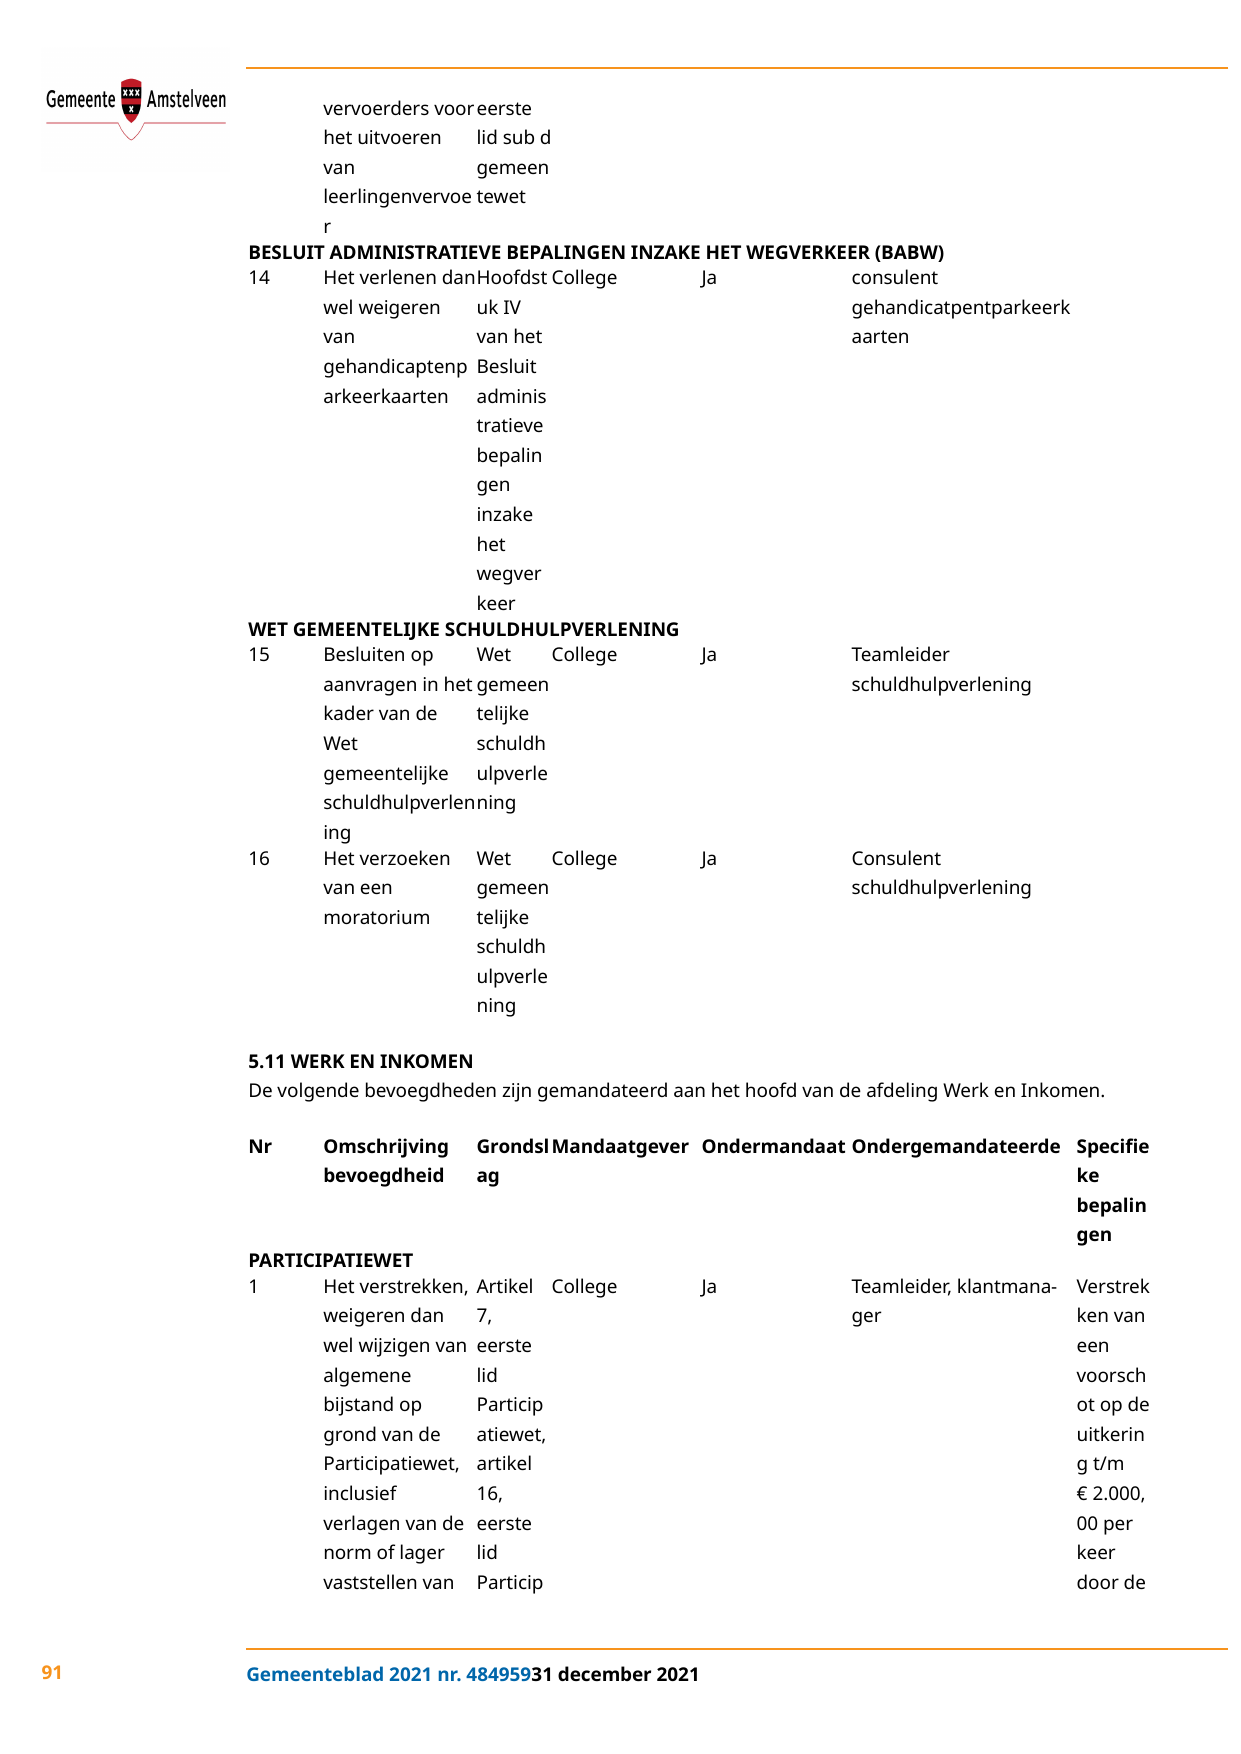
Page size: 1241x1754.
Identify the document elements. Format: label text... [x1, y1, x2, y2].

table_cell PARTICIPATIEWET [248, 1247, 1152, 1273]
table_cell Het verstrekken, weigeren dan wel wijzigen van algemene bijstand op grond van de Participatiewet, inclusief verlagen van de norm of lager vaststellen van [323, 1273, 476, 1594]
table_cell WET GEMEENTELIJKE SCHULDHULPVERLENING [248, 616, 1152, 641]
table_cell 14 [248, 265, 323, 616]
table_cell [1076, 641, 1152, 845]
table_cell 1 [248, 1273, 323, 1594]
table_cell Ja [701, 265, 851, 616]
table_cell [1076, 95, 1152, 239]
table_cell [248, 95, 323, 239]
table_cell [701, 95, 851, 239]
table_cell Teamleider, klantmana-ger [851, 1273, 1076, 1594]
table_cell Ondergemandateerde [851, 1133, 1076, 1247]
table_cell Hoofdstuk IV van het Besluit administratieve bepalingen inzake het wegverkeer [476, 265, 551, 616]
table_cell [1076, 845, 1152, 1018]
table_cell Ja [701, 1273, 851, 1594]
table_cell Consulent schuldhulpverlening [851, 845, 1076, 1018]
table_cell College [551, 1273, 701, 1594]
table_cell Ja [701, 641, 851, 845]
table_cell BESLUIT ADMINISTRATIEVE BEPALINGEN INZAKE HET WEGVERKEER (BABW) [248, 239, 1152, 264]
table_cell Besluiten op aanvragen in het kader van de Wet gemeentelijke schuldhulpverlening [323, 641, 476, 845]
table_cell College [551, 845, 701, 1018]
table_cell Ja [701, 845, 851, 1018]
table_cell Specifieke bepalingen [1076, 1133, 1152, 1247]
table_cell [1076, 265, 1152, 616]
table_cell Artikel 7, eerste lid Participatiewet, artikel 16, eerste lid Particip [476, 1273, 551, 1594]
table_cell 5.11 WERK EN INKOMEN De volgende bevoegdheden zijn gemandateerd aan het hoofd van de afdeling Werk en Inkomen. [248, 1018, 1152, 1133]
table_cell Het verzoeken van een moratorium [323, 845, 476, 1018]
table_cell 16 [248, 845, 323, 1018]
table_cell Het verlenen dan wel weigeren van gehandicaptenparkeerkaarten [323, 265, 476, 616]
table_cell eerste lid sub d gemeentewet [476, 95, 551, 239]
table_cell Mandaatgever [551, 1133, 701, 1247]
table_cell College [551, 641, 701, 845]
table_cell Nr [248, 1133, 323, 1247]
table_cell Omschrijving bevoegdheid [323, 1133, 476, 1247]
table_cell [851, 95, 1076, 239]
picture [41, 47, 231, 172]
table_cell Wet gemeentelijke schuldhulpverlening [476, 641, 551, 845]
table_cell consulent gehandicatpentparkeerkaarten [851, 265, 1076, 616]
table_cell Grondslag [476, 1133, 551, 1247]
table_cell Verstrekken van een voorschot op de uitkering t/m € 2.000,00 per keer door de [1076, 1273, 1152, 1594]
table_cell [551, 95, 701, 239]
table_cell vervoerders voor het uitvoeren van leerlingenvervoer [323, 95, 476, 239]
table_cell 15 [248, 641, 323, 845]
table_cell Teamleider schuldhulpverlening [851, 641, 1076, 845]
table_cell Ondermandaat [701, 1133, 851, 1247]
table_cell Wet gemeentelijke schuldhulpverlening [476, 845, 551, 1018]
table_cell College [551, 265, 701, 616]
